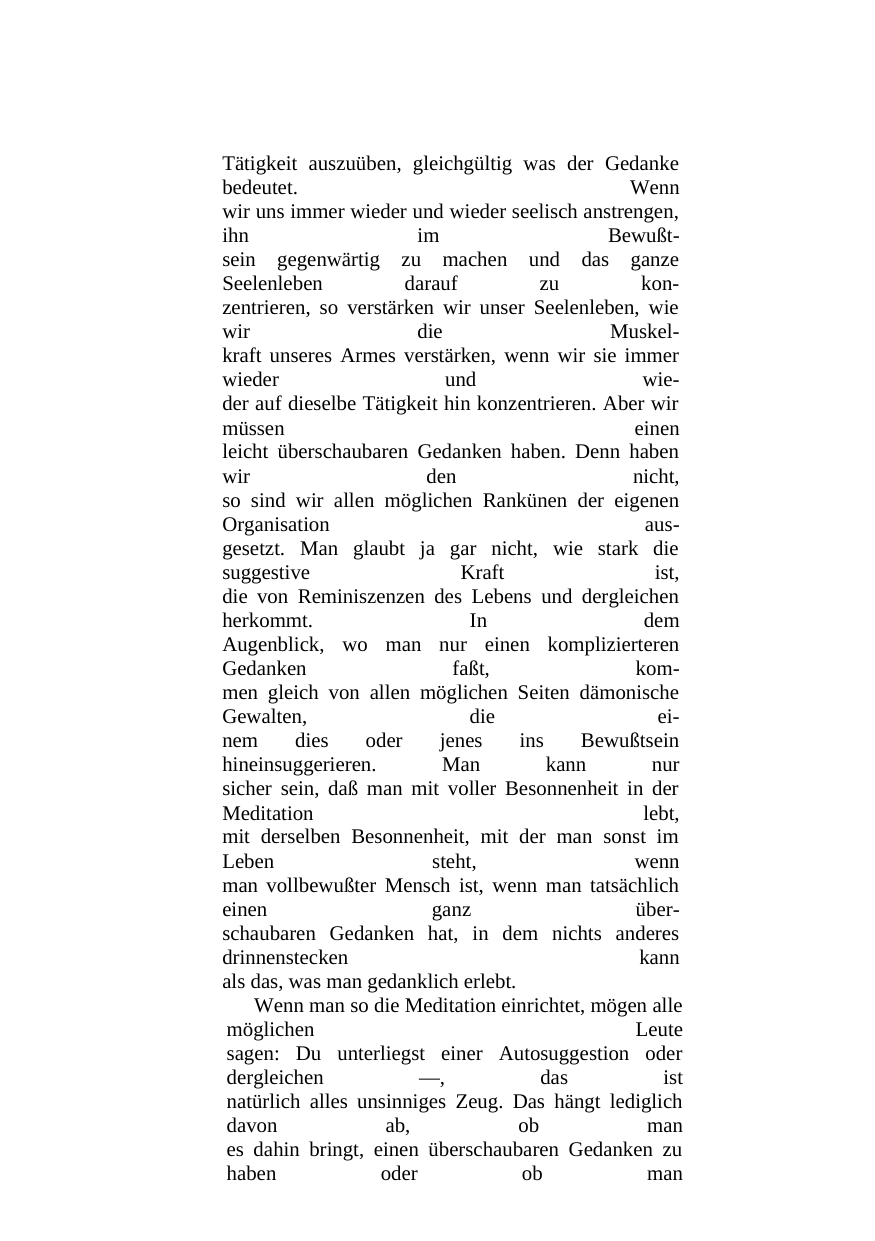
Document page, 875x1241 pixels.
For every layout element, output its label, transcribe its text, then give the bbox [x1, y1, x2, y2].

text Wenn man so die Meditation einrichtet, mögen alle möglichen Leute sagen: Du unterliegst einer Autosuggestion oder dergleichen —, das ist natürlich alles unsinniges Zeug. Das hängt lediglich davon ab, ob man es dahin bringt, einen überschaubaren Gedanken zu haben oder ob man [226, 993, 683, 1185]
text Tätigkeit auszuüben, gleichgültig was der Gedanke bedeutet. Wenn wir uns immer wieder und wieder seelisch anstrengen, ihn im Bewußt- sein gegenwärtig zu machen und das ganze Seelenleben darauf zu kon- zentrieren, so verstärken wir unser Seelenleben, wie wir die Muskel- kraft unseres Armes verstärken, wenn wir sie immer wieder und wie- der auf dieselbe Tätigkeit hin konzentrieren. Aber wir müssen einen leicht überschaubaren Gedanken haben. Denn haben wir den nicht, so sind wir allen möglichen Rankünen der eigenen Organisation aus- gesetzt. Man glaubt ja gar nicht, wie stark die suggestive Kraft ist, die von Reminiszenzen des Lebens und dergleichen herkommt. In dem Augenblick, wo man nur einen komplizierteren Gedanken faßt, kom- men gleich von allen möglichen Seiten dämonische Gewalten, die ei- nem dies oder jenes ins Bewußtsein hineinsuggerieren. Man kann nur sicher sein, daß man mit voller Besonnenheit in der Meditation lebt, mit derselben Besonnenheit, mit der man sonst im Leben steht, wenn man vollbewußter Mensch ist, wenn man tatsächlich einen ganz über- schaubaren Gedanken hat, in dem nichts anderes drinnenstecken kann als das, was man gedanklich erlebt. [222, 151, 679, 993]
